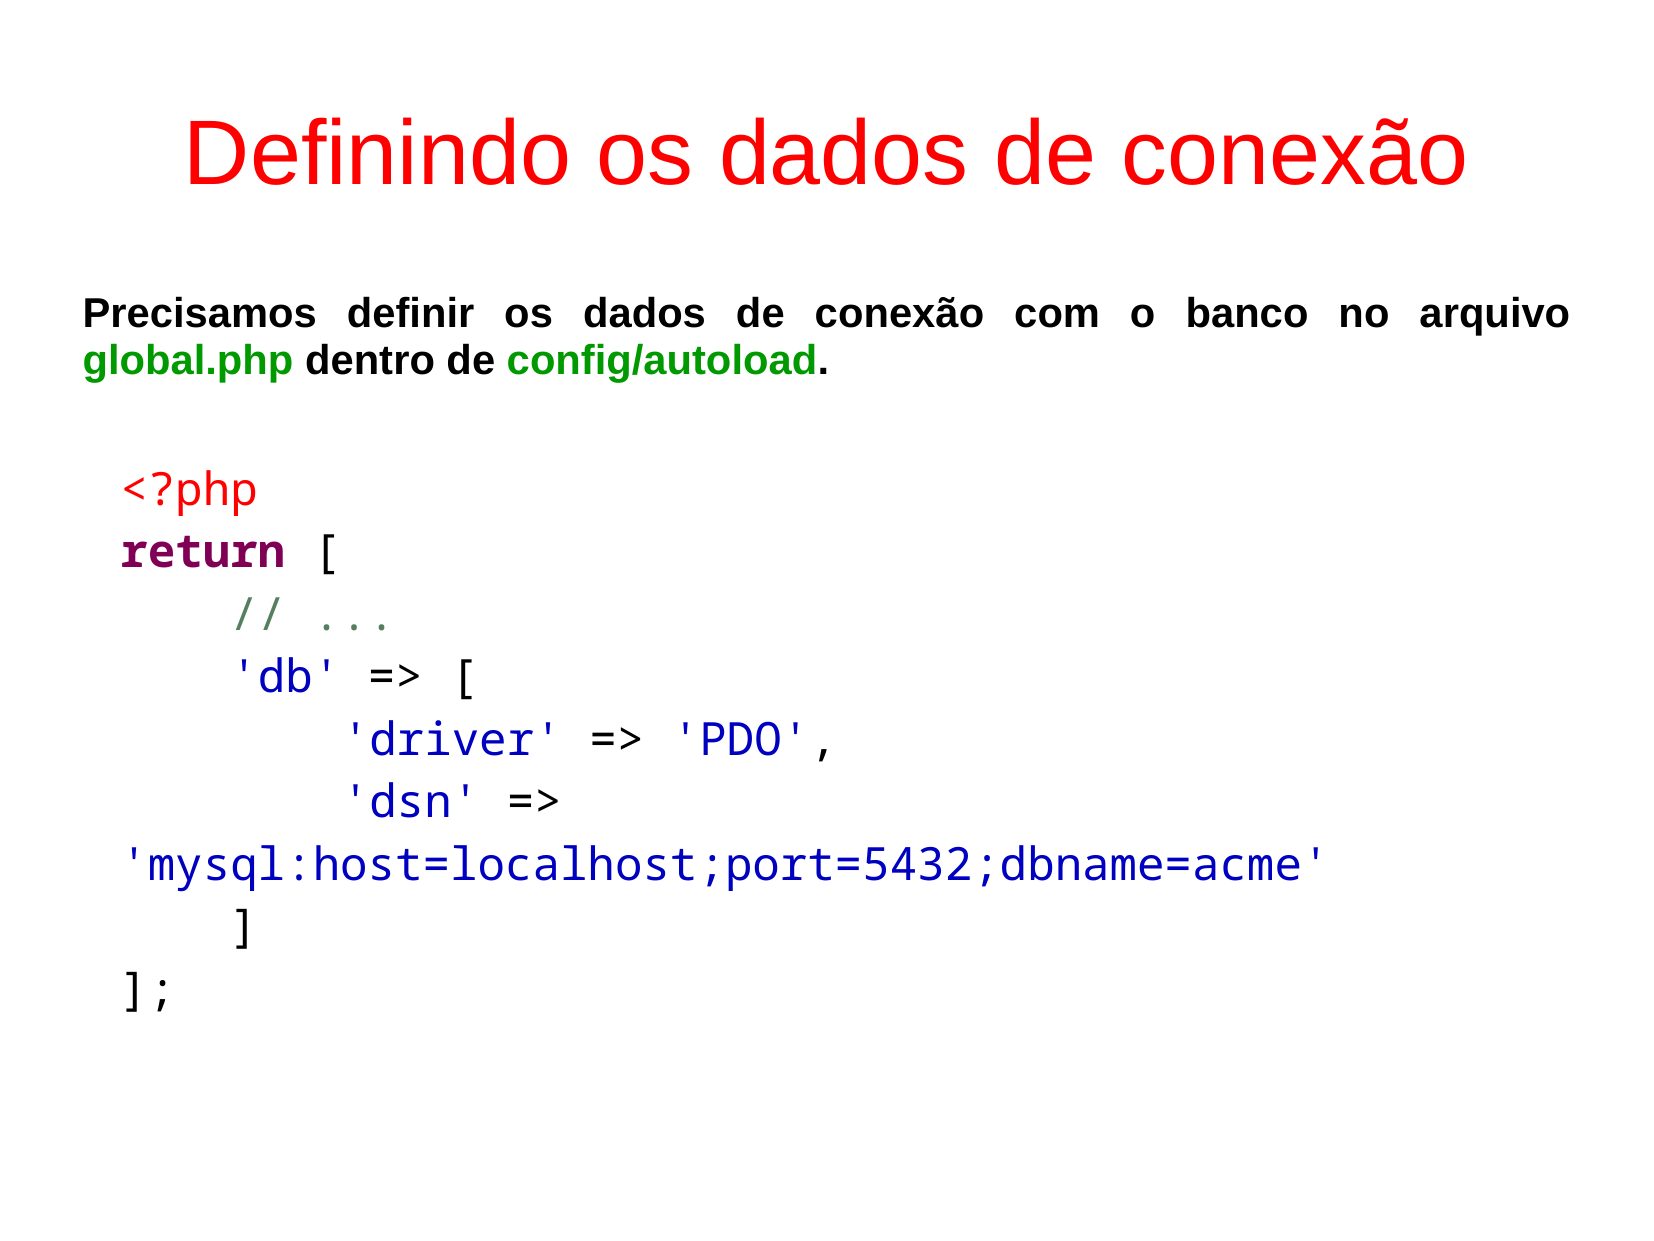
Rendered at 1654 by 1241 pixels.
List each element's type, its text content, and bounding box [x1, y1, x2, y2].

list Precisamos definir os dados de conexão com o banco no arquivo global.php dentro de config/autoload. [82, 290, 1571, 934]
title Definindo os dados de conexão [82, 49, 1571, 257]
text_box <?php return [ // ... 'db' => [ 'driver' => 'PDO', 'dsn' => 'mysql:host=localhost;port=5432;dbname=acme' ] ]; [105, 448, 1588, 1170]
